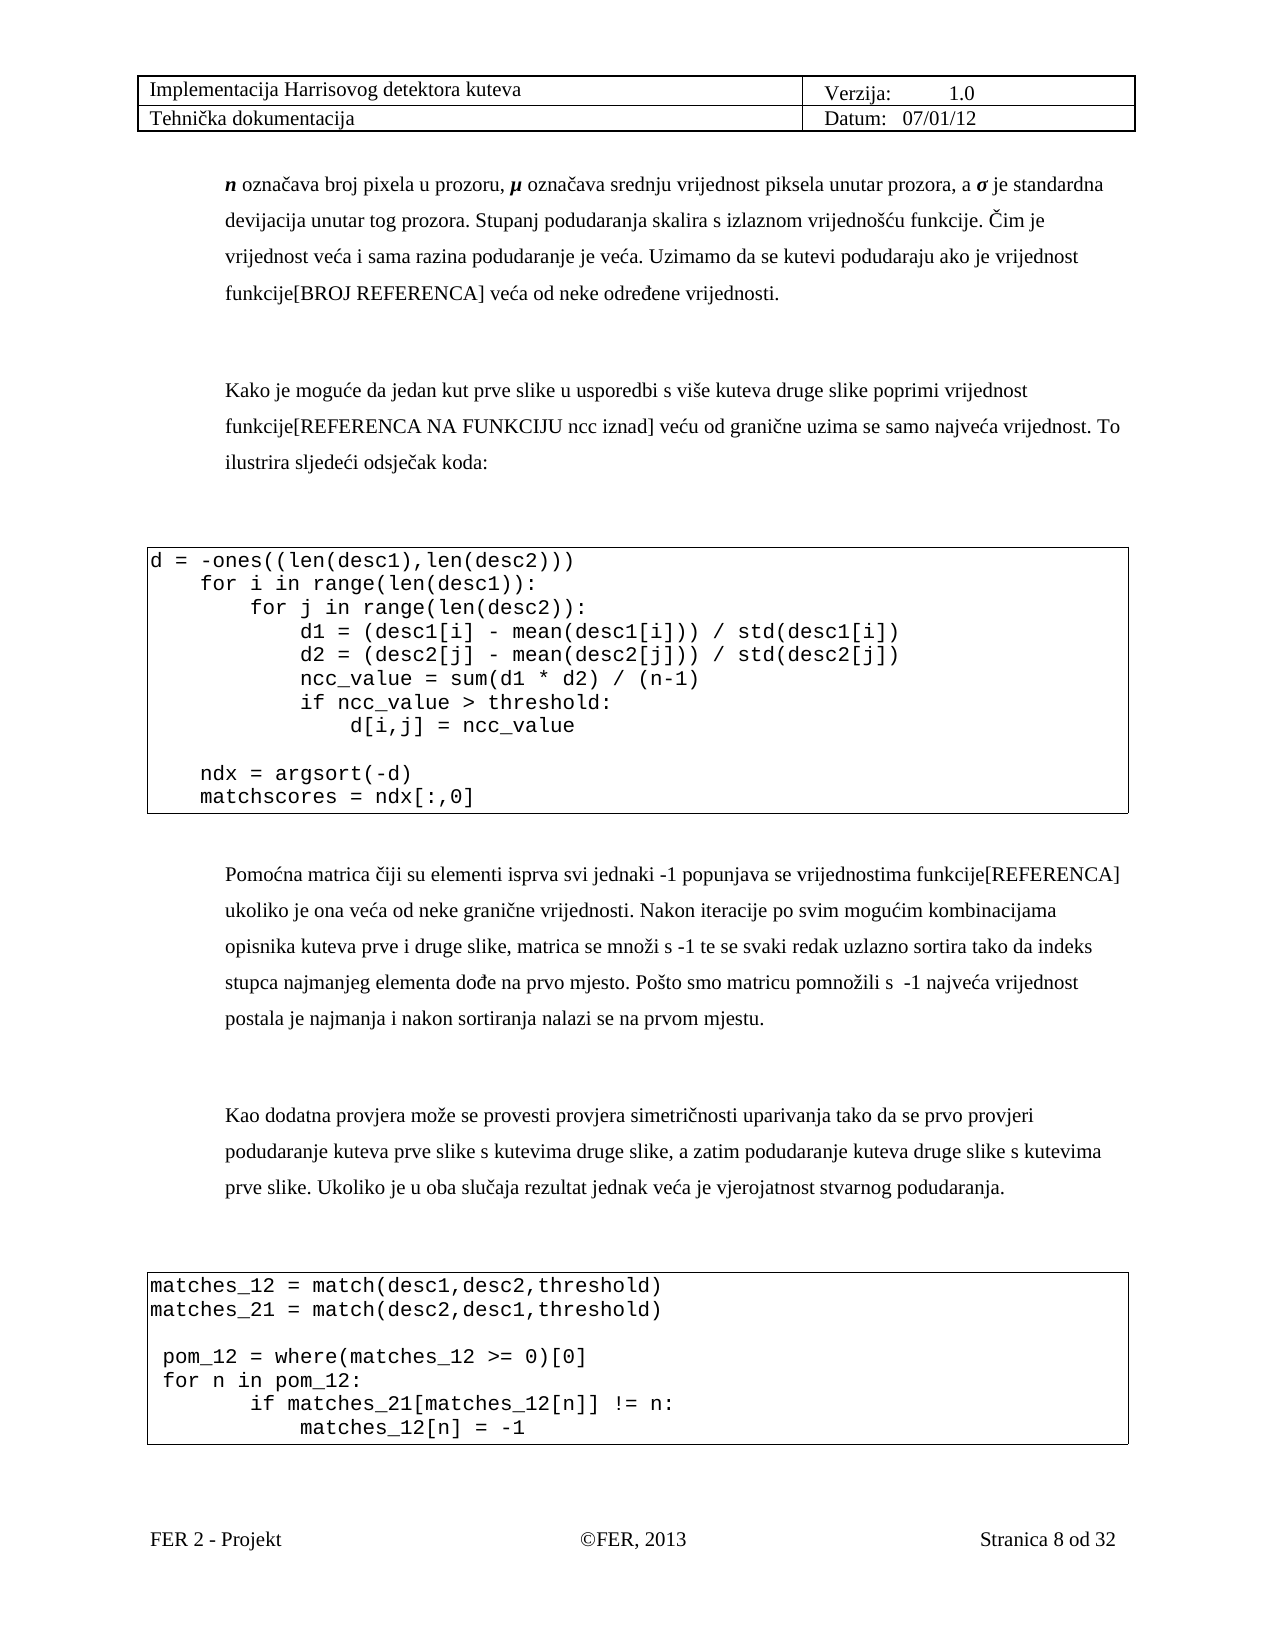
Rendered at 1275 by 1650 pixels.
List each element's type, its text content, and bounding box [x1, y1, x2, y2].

text d2 = (desc2[j] - mean(desc2[j])) / std(desc2[j]) [150, 644, 1125, 668]
text for n in pom_12: [150, 1370, 1125, 1393]
text if ncc_value > threshold: [150, 692, 1125, 715]
text matches_12[n] = -1 [148, 1414, 1128, 1444]
text d[i,j] = ncc_value [150, 715, 1125, 739]
text for j in range(len(desc2)): [150, 597, 1125, 621]
text Kako je moguće da jedan kut prve slike u usporedbi s više kuteva druge slike poprimi vrijednost funkcije[REFERENCA NA FUNKCIJU ncc iznad] veću od granične uzima se samo najveća vrijednost. To ilustrira sljedeći odsječak koda: [225, 377, 1125, 474]
text matches_12 = match(desc1,desc2,threshold) [148, 1273, 1128, 1299]
text Kao dodatna provjera može se provesti provjera simetričnosti uparivanja tako da se prvo provjeri podudaranje kuteva prve slike s kutevima druge slike, a zatim podudaranje kuteva druge slike s kutevima prve slike. Ukoliko je u oba slučaja rezultat jednak veća je vjerojatnost stvarnog podudaranja. [225, 1103, 1125, 1199]
text ncc_value = sum(d1 * d2) / (n-1) [150, 668, 1125, 692]
text d = -ones((len(desc1),len(desc2))) [148, 548, 1128, 573]
text d1 = (desc1[i] - mean(desc1[i])) / std(desc1[i]) [150, 621, 1125, 644]
text Pomoćna matrica čiji su elementi isprva svi jednaki -1 popunjava se vrijednostima funkcije[REFERENCA] ukoliko je ona veća od neke granične vrijednosti. Nakon iteracije po svim mogućim kombinacijama opisnika kuteva prve i druge slike, matrica se množi s -1 te se svaki redak uzlazno sortira tako da indeks stupca najmanjeg elementa dođe na prvo mjesto. Pošto smo matricu pomnožili s -1 najveća vrijednost postala je najmanja i nakon sortiranja nalazi se na prvom mjestu. [225, 862, 1125, 1030]
text for i in range(len(desc1)): [150, 573, 1125, 597]
text matches_21 = match(desc2,desc1,threshold) [150, 1299, 1125, 1322]
text matchscores = ndx[:,0] [148, 783, 1128, 813]
text if matches_21[matches_12[n]] != n: [150, 1393, 1125, 1414]
text ndx = argsort(-d) [150, 763, 1125, 783]
text n označava broj pixela u prozoru, µ označava srednju vrijednost piksela unutar prozora, a σ je standardna devijacija unutar tog prozora. Stupanj podudaranja skalira s izlaznom vrijednošću funkcije. Čim je vrijednost veća i sama razina podudaranje je veća. Uzimamo da se kutevi podudaraju ako je vrijednost funkcije[BROJ REFERENCA] veća od neke određene vrijednosti. [225, 172, 1125, 304]
text pom_12 = where(matches_12 >= 0)[0] [150, 1346, 1125, 1370]
